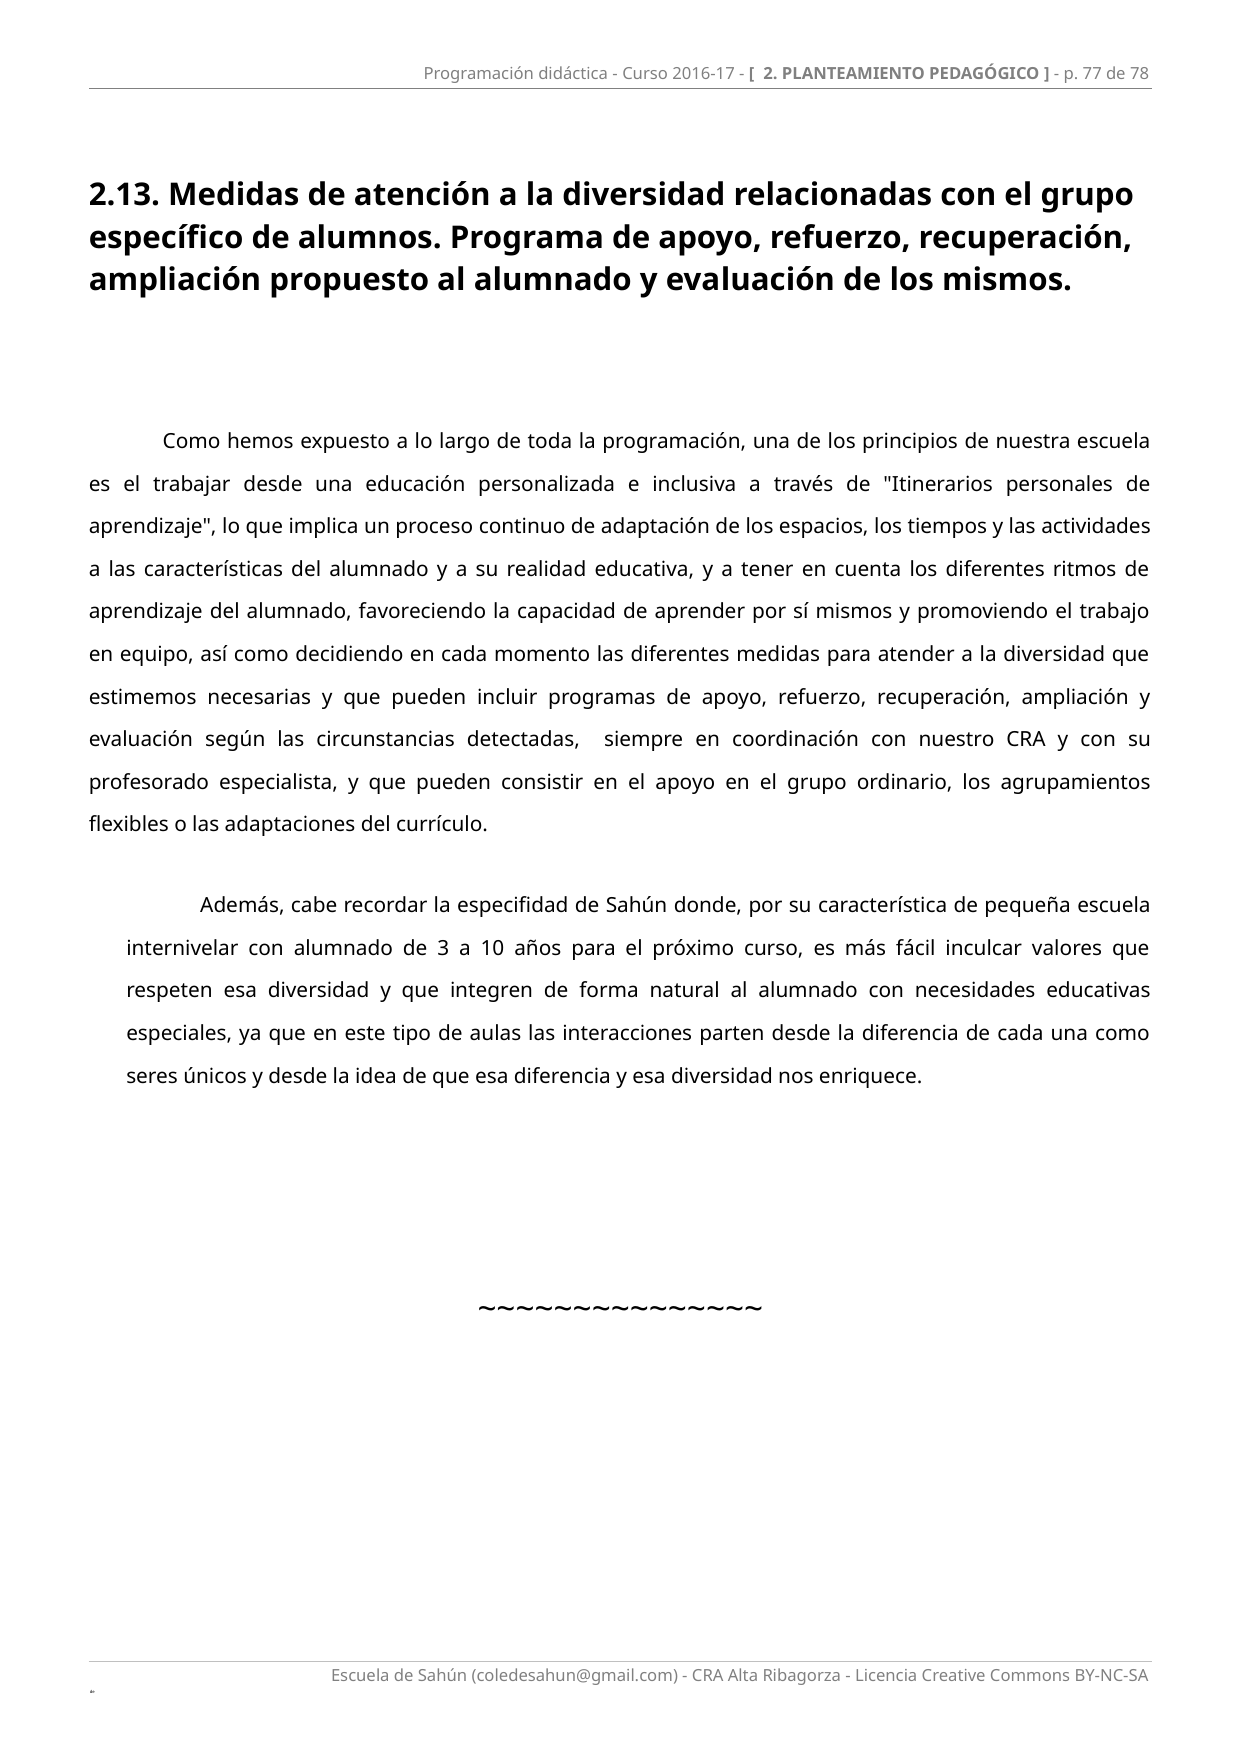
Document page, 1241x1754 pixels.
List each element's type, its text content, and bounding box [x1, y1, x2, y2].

subtitle 2.13. Medidas de atención a la diversidad relacionadas con el grupo específico de alumnos. Programa de apoyo, refuerzo, recuperación, ampliación propuesto al alumnado y evaluación de los mismos. [88, 172, 1152, 300]
text Como hemos expuesto a lo largo de toda la programación, una de los principios de nuestra escuela es el trabajar desde una educación personalizada e inclusiva a través de "Itinerarios personales de aprendizaje", lo que implica un proceso continuo de adaptación de los espacios, los tiempos y las actividades a las características del alumnado y a su realidad educativa, y a tener en cuenta los diferentes ritmos de aprendizaje del alumnado, favoreciendo la capacidad de aprender por sí mismos y promoviendo el trabajo en equipo, así como decidiendo en cada momento las diferentes medidas para atender a la diversidad que estimemos necesarias y que pueden incluir programas de apoyo, refuerzo, recuperación, ampliación y evaluación según las circunstancias detectadas, siempre en coordinación con nuestro CRA y con su profesorado especialista, y que pueden consistir en el apoyo en el grupo ordinario, los agrupamientos flexibles o las adaptaciones del currículo. [88, 426, 1152, 838]
text ~~~~~~~~~~~~~~~ [88, 1285, 1152, 1331]
text Además, cabe recordar la especifidad de Sahún donde, por su característica de pequeña escuela internivelar con alumnado de 3 a 10 años para el próximo curso, es más fácil inculcar valores que respeten esa diversidad y que integren de forma natural al alumnado con necesidades educativas especiales, ya que en este tipo de aulas las interacciones parten desde la diferencia de cada una como seres únicos y desde la idea de que esa diferencia y esa diversidad nos enriquece. [126, 890, 1152, 1089]
